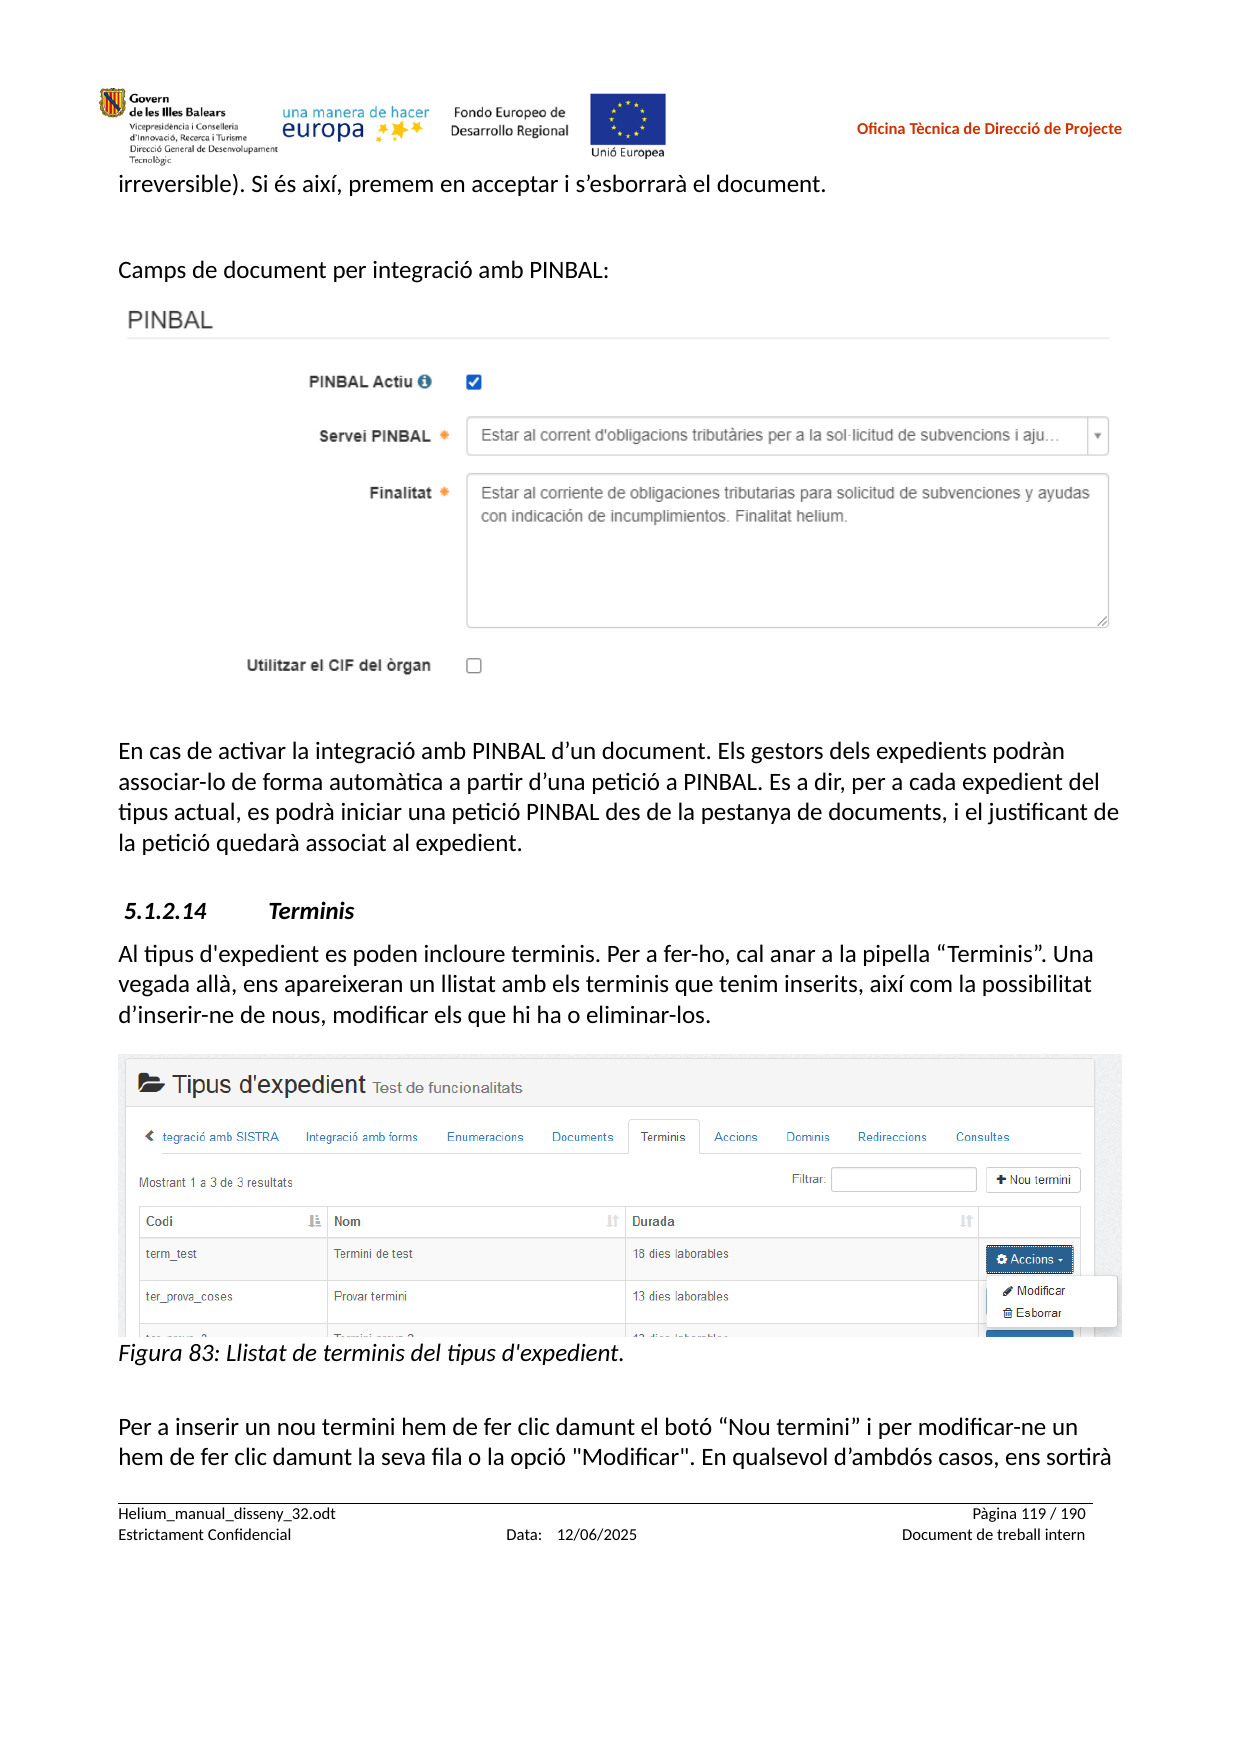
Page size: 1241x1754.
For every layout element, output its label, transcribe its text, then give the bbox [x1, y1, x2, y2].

subtitle Terminis [118, 895, 1122, 925]
text Figura 83: Llistat de terminis del tipus d'expedient. [118, 1337, 1122, 1368]
picture [118, 297, 1123, 693]
text Per a inserir un nou termini hem de fer clic damunt el botó “Nou termini” i per modificar-ne un hem de fer clic damunt la seva fila o la opció "Modificar". En qualsevol d’ambdós casos, ens sortirà [118, 1411, 1122, 1472]
text En cas de activar la integració amb PINBAL d’un document. Els gestors dels expedients podràn associar-lo de forma automàtica a partir d’una petició a PINBAL. Es a dir, per a cada expedient del tipus actual, es podrà iniciar una petició PINBAL des de la pestanya de documents, i el justificant de la petició quedarà associat al expedient. [118, 735, 1122, 857]
picture [99, 87, 668, 166]
text Al tipus d'expedient es poden incloure terminis. Per a fer-ho, cal anar a la pipella “Terminis”. Una vegada allà, ens apareixeran un llistat amb els terminis que tenim inserits, així com la possibilitat d’inserir-ne de nous, modificar els que hi ha o eliminar-los. [118, 938, 1122, 1029]
text irreversible). Si és així, premem en acceptar i s’esborrarà el document. [118, 168, 1122, 198]
picture [118, 1054, 1123, 1337]
text Camps de document per integració amb PINBAL: [118, 254, 1122, 284]
